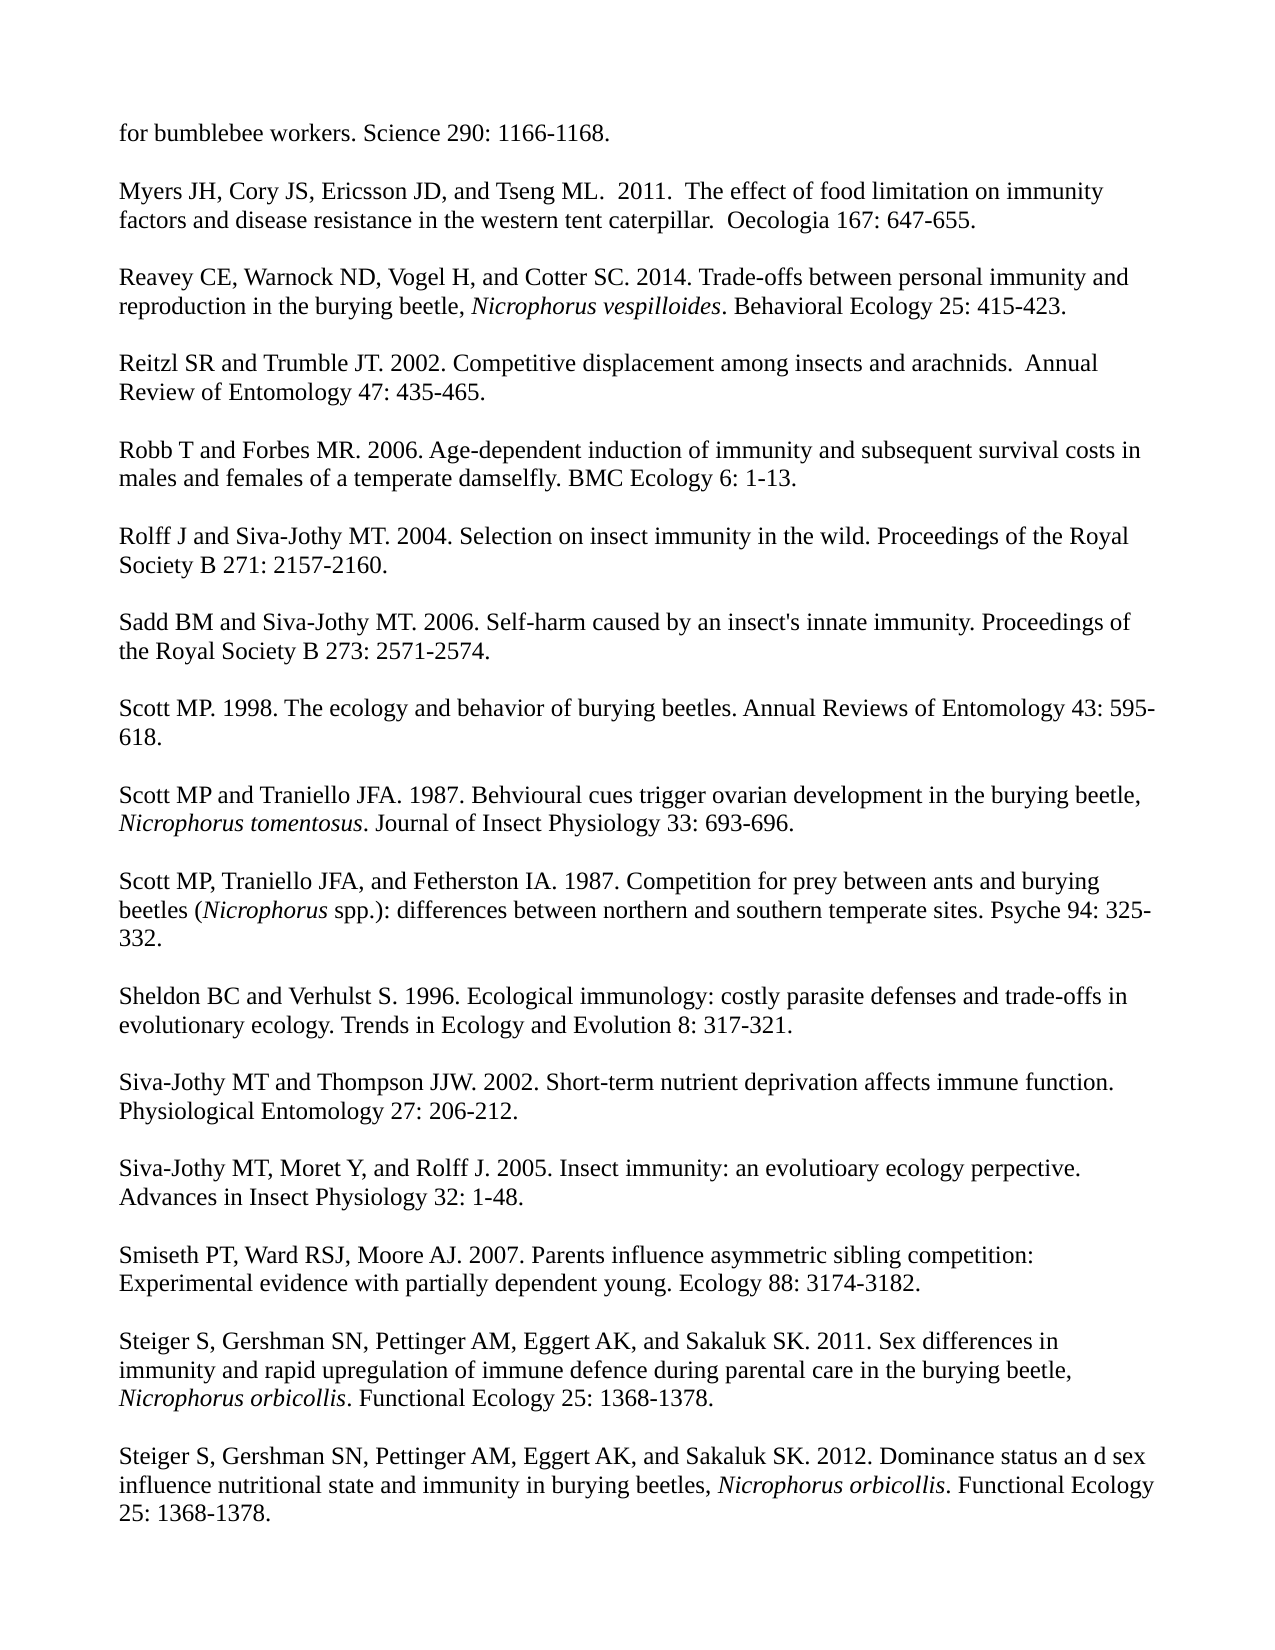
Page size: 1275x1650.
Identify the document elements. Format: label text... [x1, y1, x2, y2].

text Siva-Jothy MT and Thompson JJW. 2002. Short-term nutrient deprivation affects immune function. Physiological Entomology 27: 206-212. [118, 1067, 1156, 1125]
text Rolff J and Siva-Jothy MT. 2004. Selection on insect immunity in the wild. Proceedings of the Royal Society B 271: 2157-2160. [118, 521, 1156, 578]
text Reitzl SR and Trumble JT. 2002. Competitive displacement among insects and arachnids. Annual Review of Entomology 47: 435-465. [118, 348, 1156, 406]
text Siva-Jothy MT, Moret Y, and Rolff J. 2005. Insect immunity: an evolutioary ecology perpective. Advances in Insect Physiology 32: 1-48. [118, 1153, 1156, 1211]
text Sheldon BC and Verhulst S. 1996. Ecological immunology: costly parasite defenses and trade-offs in evolutionary ecology. Trends in Ecology and Evolution 8: 317-321. [118, 981, 1156, 1038]
text Steiger S, Gershman SN, Pettinger AM, Eggert AK, and Sakaluk SK. 2012. Dominance status an d sex influence nutritional state and immunity in burying beetles, Nicrophorus orbicollis. Functional Ecology 25: 1368-1378. [118, 1441, 1156, 1527]
text for bumblebee workers. Science 290: 1166-1168. [118, 118, 1156, 147]
text Reavey CE, Warnock ND, Vogel H, and Cotter SC. 2014. Trade-offs between personal immunity and reproduction in the burying beetle, Nicrophorus vespilloides. Behavioral Ecology 25: 415-423. [118, 262, 1156, 320]
text Smiseth PT, Ward RSJ, Moore AJ. 2007. Parents influence asymmetric sibling competition: Experimental evidence with partially dependent young. Ecology 88: 3174-3182. [118, 1240, 1156, 1297]
text Scott MP and Traniello JFA. 1987. Behvioural cues trigger ovarian development in the burying beetle, Nicrophorus tomentosus. Journal of Insect Physiology 33: 693-696. [118, 780, 1156, 837]
text Steiger S, Gershman SN, Pettinger AM, Eggert AK, and Sakaluk SK. 2011. Sex differences in immunity and rapid upregulation of immune defence during parental care in the burying beetle, Nicrophorus orbicollis. Functional Ecology 25: 1368-1378. [118, 1326, 1156, 1412]
text Scott MP, Traniello JFA, and Fetherston IA. 1987. Competition for prey between ants and burying beetles (Nicrophorus spp.): differences between northern and southern temperate sites. Psyche 94: 325-332. [118, 866, 1156, 952]
text Robb T and Forbes MR. 2006. Age-dependent induction of immunity and subsequent survival costs in males and females of a temperate damselfly. BMC Ecology 6: 1-13. [118, 435, 1156, 492]
text Scott MP. 1998. The ecology and behavior of burying beetles. Annual Reviews of Entomology 43: 595-618. [118, 693, 1156, 751]
text Sadd BM and Siva-Jothy MT. 2006. Self-harm caused by an insect's innate immunity. Proceedings of the Royal Society B 273: 2571-2574. [118, 607, 1156, 665]
text Myers JH, Cory JS, Ericsson JD, and Tseng ML. 2011. The effect of food limitation on immunity factors and disease resistance in the western tent caterpillar. Oecologia 167: 647-655. [118, 176, 1156, 233]
